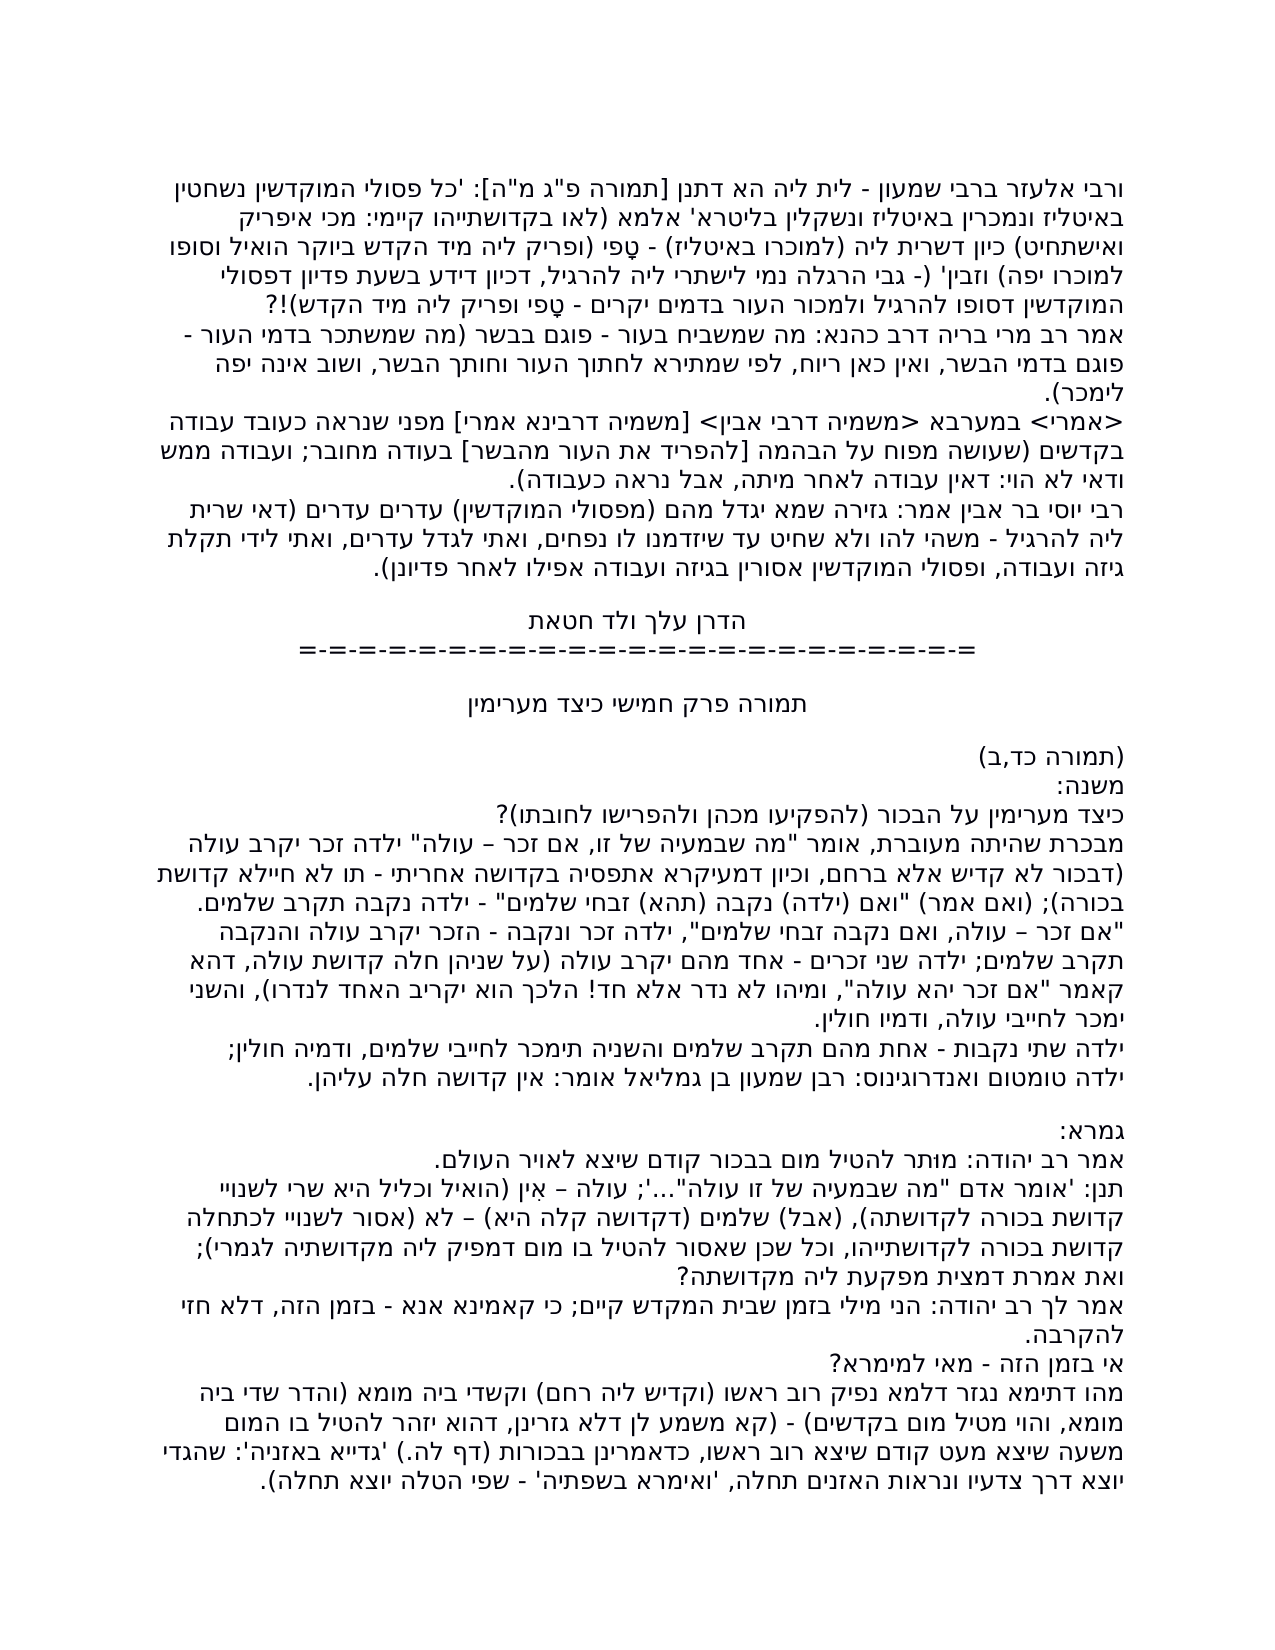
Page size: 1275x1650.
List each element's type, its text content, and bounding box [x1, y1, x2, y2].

text מהו דתימא נגזר דלמא נפיק רוב ראשו (וקדיש ליה רחם) וקשדי ביה מומא (והדר שדי ביה מומא, והוי מטיל מום בקדשים) - (קא משמע לן דלא גזרינן, דהוא יזהר להטיל בו המום משעה שיצא מעט קודם שיצא רוב ראשו, כדאמרינן בבכורות (דף לה.) 'גדייא באזניה': שהגדי יוצא דרך צדעיו ונראות האזנים תחלה, 'ואימרא בשפתיה' - שפי הטלה יוצא תחלה). [150, 1379, 1125, 1495]
text רבי יוסי בר אבין אמר: גזירה שמא יגדל מהם (מפסולי המוקדשין) עדרים עדרים (דאי שרית ליה להרגיל - משהי להו ולא שחיט עד שיזדמנו לו נפחים, ואתי לגדל עדרים, ואתי לידי תקלת גיזה ועבודה, ופסולי המוקדשין אסורין בגיזה ועבודה אפילו לאחר פדיונן). [150, 495, 1125, 582]
text מבכרת שהיתה מעוברת, אומר "מה שבמעיה של זו, אם זכר – עולה" ילדה זכר יקרב עולה (דבכור לא קדיש אלא ברחם, וכיון דמעיקרא אתפסיה בקדושה אחריתי - תו לא חיילא קדושת בכורה); (ואם אמר) "ואם (ילדה) נקבה (תהא) זבחי שלמים" - ילדה נקבה תקרב שלמים. [150, 829, 1125, 917]
text תנן: 'אומר אדם "מה שבמעיה של זו עולה"...'; עולה – אִין (הואיל וכליל היא שרי לשנויי קדושת בכורה לקדושתה), (אבל) שלמים (דקדושה קלה היא) – לא (אסור לשנויי לכתחלה קדושת בכורה לקדושתייהו, וכל שכן שאסור להטיל בו מום דמפיק ליה מקדושתיה לגמרי); ואת אמרת דמצית מפקעת ליה מקדושתה? [150, 1174, 1125, 1291]
text אי בזמן הזה - מאי למימרא? [150, 1349, 1125, 1379]
text "אם זכר – עולה, ואם נקבה זבחי שלמים", ילדה זכר ונקבה - הזכר יקרב עולה והנקבה תקרב שלמים; ילדה שני זכרים - אחד מהם יקרב עולה (על שניהן חלה קדושת עולה, דהא קאמר "אם זכר יהא עולה", ומיהו לא נדר אלא חד! הלכך הוא יקריב האחד לנדרו), והשני ימכר לחייבי עולה, ודמיו חולין. [150, 917, 1125, 1034]
text אמר רב יהודה: מוּתר להטיל מום בבכור קודם שיצא לאויר העולם. [150, 1145, 1125, 1174]
text כיצד מערימין על הבכור (להפקיעו מכהן ולהפרישו לחובתו)? [150, 800, 1125, 829]
text <אמרי> במערבא <משמיה דרבי אבין> [משמיה דרבינא אמרי] מפני שנראה כעובד עבודה בקדשים (שעושה מפוח על הבהמה [להפריד את העור מהבשר] בעודה מחובר; ועבודה ממש ודאי לא הוי: דאין עבודה לאחר מיתה, אבל נראה כעבודה). [150, 407, 1125, 495]
text ילדה טומטום ואנדרוגינוס: רבן שמעון בן גמליאל אומר: אין קדושה חלה עליהן. [150, 1063, 1125, 1092]
text תמורה פרק חמישי כיצד מערימין [150, 689, 1125, 718]
text (תמורה כד,ב) [150, 742, 1125, 771]
text =-=-=-=-=-=-=-=-=-=-=-=-=-=-=-=-=-=-=-=-=-=-= [150, 636, 1125, 665]
text גמרא: [150, 1116, 1125, 1145]
text אמר לך רב יהודה: הני מילי בזמן שבית המקדש קיים; כי קאמינא אנא - בזמן הזה, דלא חזי להקרבה. [150, 1291, 1125, 1349]
text ורבי אלעזר ברבי שמעון - לית ליה הא דתנן [תמורה פ"ג מ"ה]: 'כל פסולי המוקדשין נשחטין באיטליז ונמכרין באיטליז ונשקלין בליטרא' אלמא (לאו בקדושתייהו קיימי: מכי איפריק ואישתחיט) כיון דשרית ליה (למוכרו באיטליז) - טָפי (ופריק ליה מיד הקדש ביוקר הואיל וסופו למוכרו יפה) וזבין' (- גבי הרגלה נמי לישתרי ליה להרגיל, דכיון דידע בשעת פדיון דפסולי המוקדשין דסופו להרגיל ולמכור העור בדמים יקרים - טָפי ופריק ליה מיד הקדש)!? [150, 174, 1125, 320]
text אמר רב מרי בריה דרב כהנא: מה שמשביח בעור - פוגם בבשר (מה שמשתכר בדמי העור - פוגם בדמי הבשר, ואין כאן ריוח, לפי שמתירא לחתוך העור וחותך הבשר, ושוב אינה יפה לימכר). [150, 320, 1125, 407]
text ילדה שתי נקבות - אחת מהם תקרב שלמים והשניה תימכר לחייבי שלמים, ודמיה חולין; [150, 1034, 1125, 1063]
text הדרן עלך ולד חטאת [150, 606, 1125, 636]
text משנה: [150, 771, 1125, 800]
